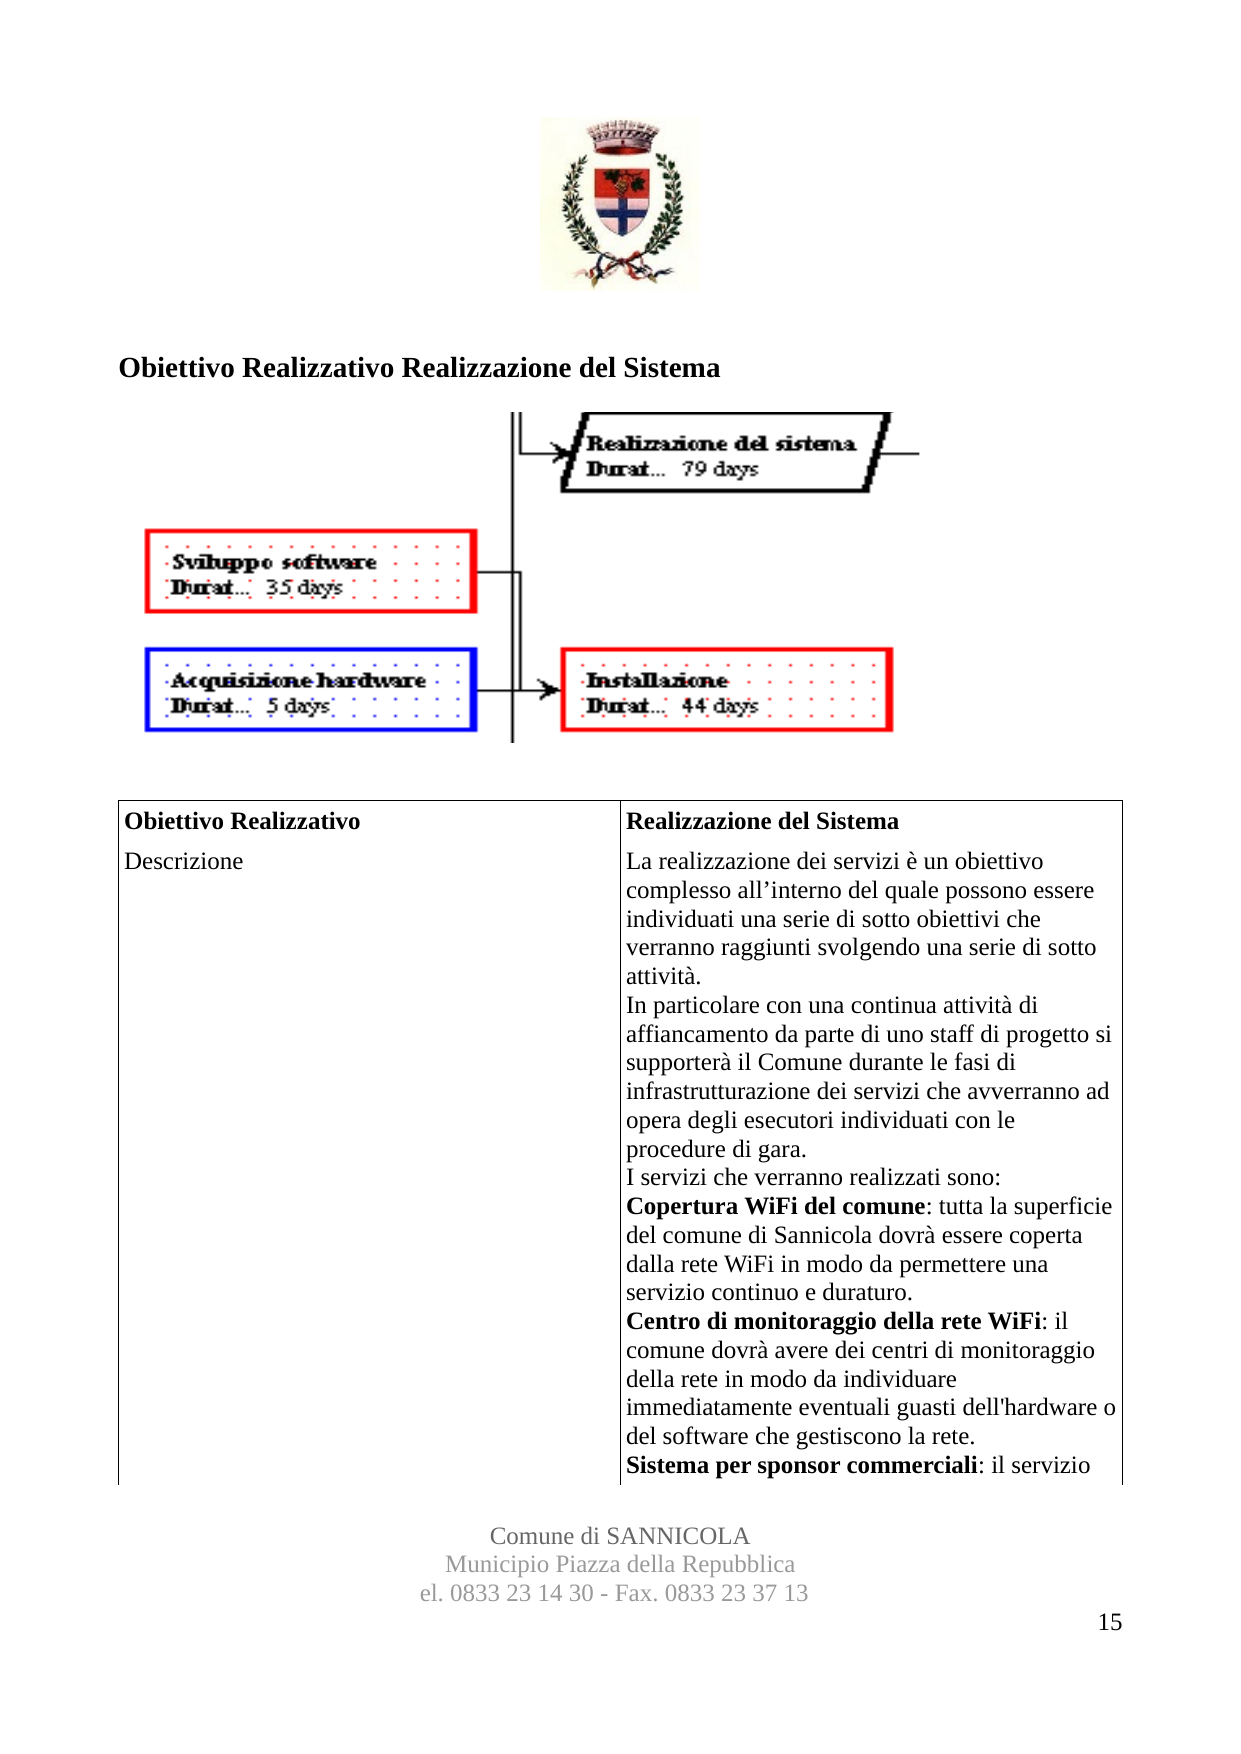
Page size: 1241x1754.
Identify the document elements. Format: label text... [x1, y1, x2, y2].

picture [540, 117, 700, 291]
text Obiettivo Realizzativo Realizzazione del Sistema [118, 350, 1122, 383]
table_header Realizzazione del Sistema [621, 801, 1122, 841]
picture [143, 412, 920, 743]
table_cell La realizzazione dei servizi è un obiettivo complesso all’interno del quale possono essere individuati una serie di sotto obiettivi che verranno raggiunti svolgendo una serie di sotto attività. In particolare con una continua attività di affiancamento da parte di uno staff di progetto si supporterà il Comune durante le fasi di infrastrutturazione dei servizi che avverranno ad opera degli esecutori individuati con le procedure di gara. I servizi che verranno realizzati sono: Copertura WiFi del comune: tutta la superficie del comune di Sannicola dovrà essere coperta dalla rete WiFi in modo da permettere una servizio continuo e duraturo. Centro di monitoraggio della rete WiFi: il comune dovrà avere dei centri di monitoraggio della rete in modo da individuare immediatamente eventuali guasti dell'hardware o del software che gestiscono la rete. Sistema per sponsor commerciali: il servizio [621, 841, 1122, 1484]
table_header Obiettivo Realizzativo [119, 801, 620, 841]
table_cell Descrizione [119, 841, 620, 1484]
